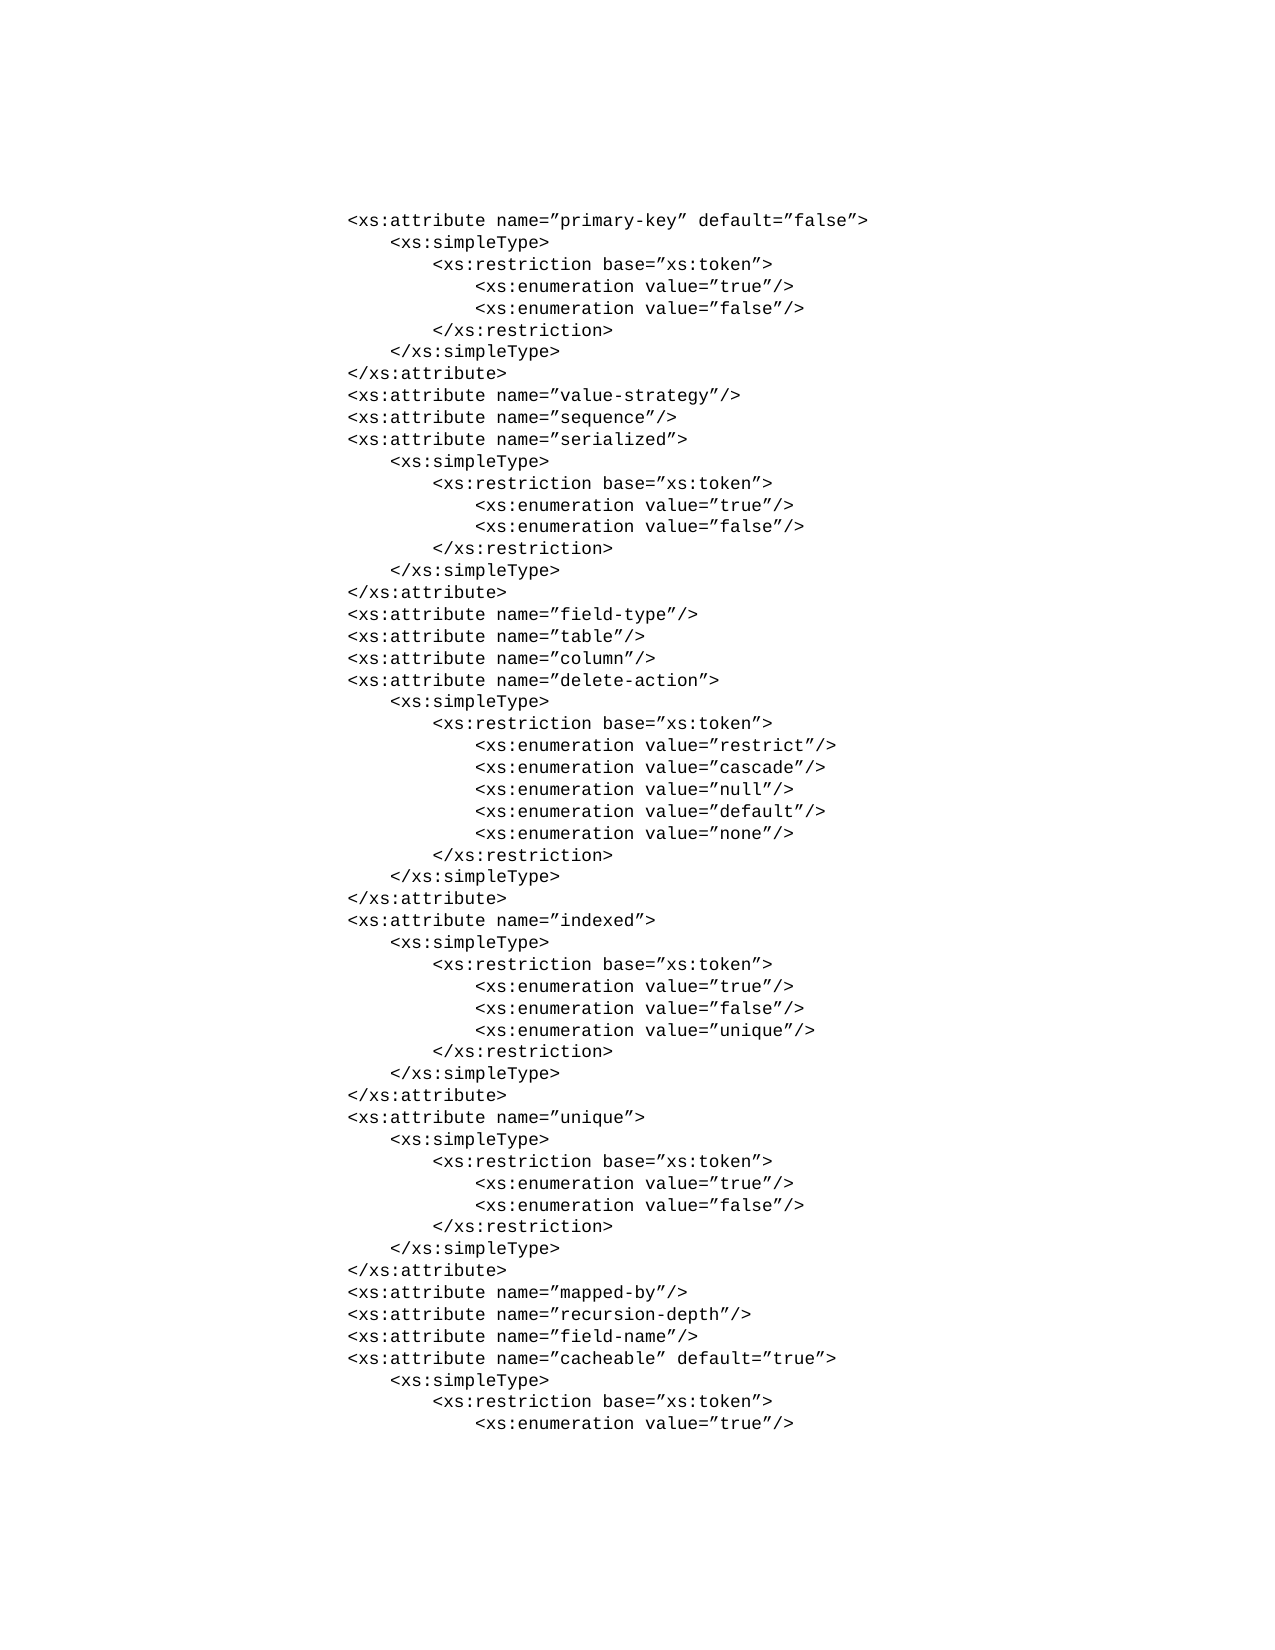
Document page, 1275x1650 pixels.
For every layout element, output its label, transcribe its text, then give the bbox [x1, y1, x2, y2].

text <xs:attribute name=”recursion-depth”/> [262, 1304, 1125, 1326]
text <xs:restriction base=”xs:token”> [262, 1151, 1125, 1172]
text </xs:simpleType> [262, 341, 1125, 363]
text <xs:attribute name=”field-type”/> [262, 604, 1125, 626]
text <xs:simpleType> [262, 932, 1125, 954]
text </xs:restriction> [262, 1216, 1125, 1238]
text <xs:attribute name=”cacheable” default=”true”> [262, 1347, 1125, 1369]
text <xs:enumeration value=”false”/> [262, 997, 1125, 1019]
text </xs:attribute> [262, 1085, 1125, 1107]
text <xs:simpleType> [262, 451, 1125, 472]
text </xs:simpleType> [262, 866, 1125, 888]
text <xs:simpleType> [262, 1369, 1125, 1391]
text <xs:restriction base=”xs:token”> [262, 713, 1125, 735]
text <xs:enumeration value=”true”/> [262, 1413, 1125, 1435]
text <xs:enumeration value=”cascade”/> [262, 757, 1125, 779]
text </xs:simpleType> [262, 560, 1125, 582]
text <xs:attribute name=”table”/> [262, 626, 1125, 647]
text <xs:attribute name=”delete-action”> [262, 669, 1125, 691]
text <xs:enumeration value=”false”/> [262, 516, 1125, 538]
text <xs:restriction base=”xs:token”> [262, 254, 1125, 276]
text <xs:enumeration value=”true”/> [262, 1172, 1125, 1194]
text <xs:enumeration value=”restrict”/> [262, 735, 1125, 757]
text <xs:attribute name=”sequence”/> [262, 407, 1125, 429]
text </xs:attribute> [262, 582, 1125, 604]
text <xs:attribute name=”primary-key” default=”false”> [262, 210, 1125, 232]
text </xs:attribute> [262, 363, 1125, 385]
text </xs:restriction> [262, 844, 1125, 866]
text <xs:attribute name=”unique”> [262, 1107, 1125, 1129]
text </xs:restriction> [262, 319, 1125, 341]
text <xs:restriction base=”xs:token”> [262, 954, 1125, 976]
text </xs:restriction> [262, 538, 1125, 560]
text <xs:attribute name=”field-name”/> [262, 1326, 1125, 1347]
text </xs:attribute> [262, 888, 1125, 910]
text <xs:enumeration value=”true”/> [262, 976, 1125, 997]
text <xs:enumeration value=”false”/> [262, 1194, 1125, 1216]
text <xs:attribute name=”indexed”> [262, 910, 1125, 932]
text </xs:attribute> [262, 1260, 1125, 1282]
text </xs:restriction> [262, 1041, 1125, 1063]
text <xs:attribute name=”column”/> [262, 647, 1125, 669]
text <xs:attribute name=”mapped-by”/> [262, 1282, 1125, 1304]
text <xs:enumeration value=”unique”/> [262, 1019, 1125, 1041]
text <xs:enumeration value=”true”/> [262, 276, 1125, 297]
text <xs:enumeration value=”default”/> [262, 801, 1125, 822]
text <xs:simpleType> [262, 1129, 1125, 1151]
text <xs:simpleType> [262, 691, 1125, 713]
text <xs:enumeration value=”none”/> [262, 822, 1125, 844]
text <xs:attribute name=”value-strategy”/> [262, 385, 1125, 407]
text <xs:enumeration value=”null”/> [262, 779, 1125, 801]
text <xs:enumeration value=”false”/> [262, 297, 1125, 319]
text </xs:simpleType> [262, 1238, 1125, 1260]
text <xs:enumeration value=”true”/> [262, 494, 1125, 516]
text <xs:simpleType> [262, 232, 1125, 254]
text <xs:restriction base=”xs:token”> [262, 1391, 1125, 1413]
text <xs:attribute name=”serialized”> [262, 429, 1125, 451]
text <xs:restriction base=”xs:token”> [262, 472, 1125, 494]
text </xs:simpleType> [262, 1063, 1125, 1085]
